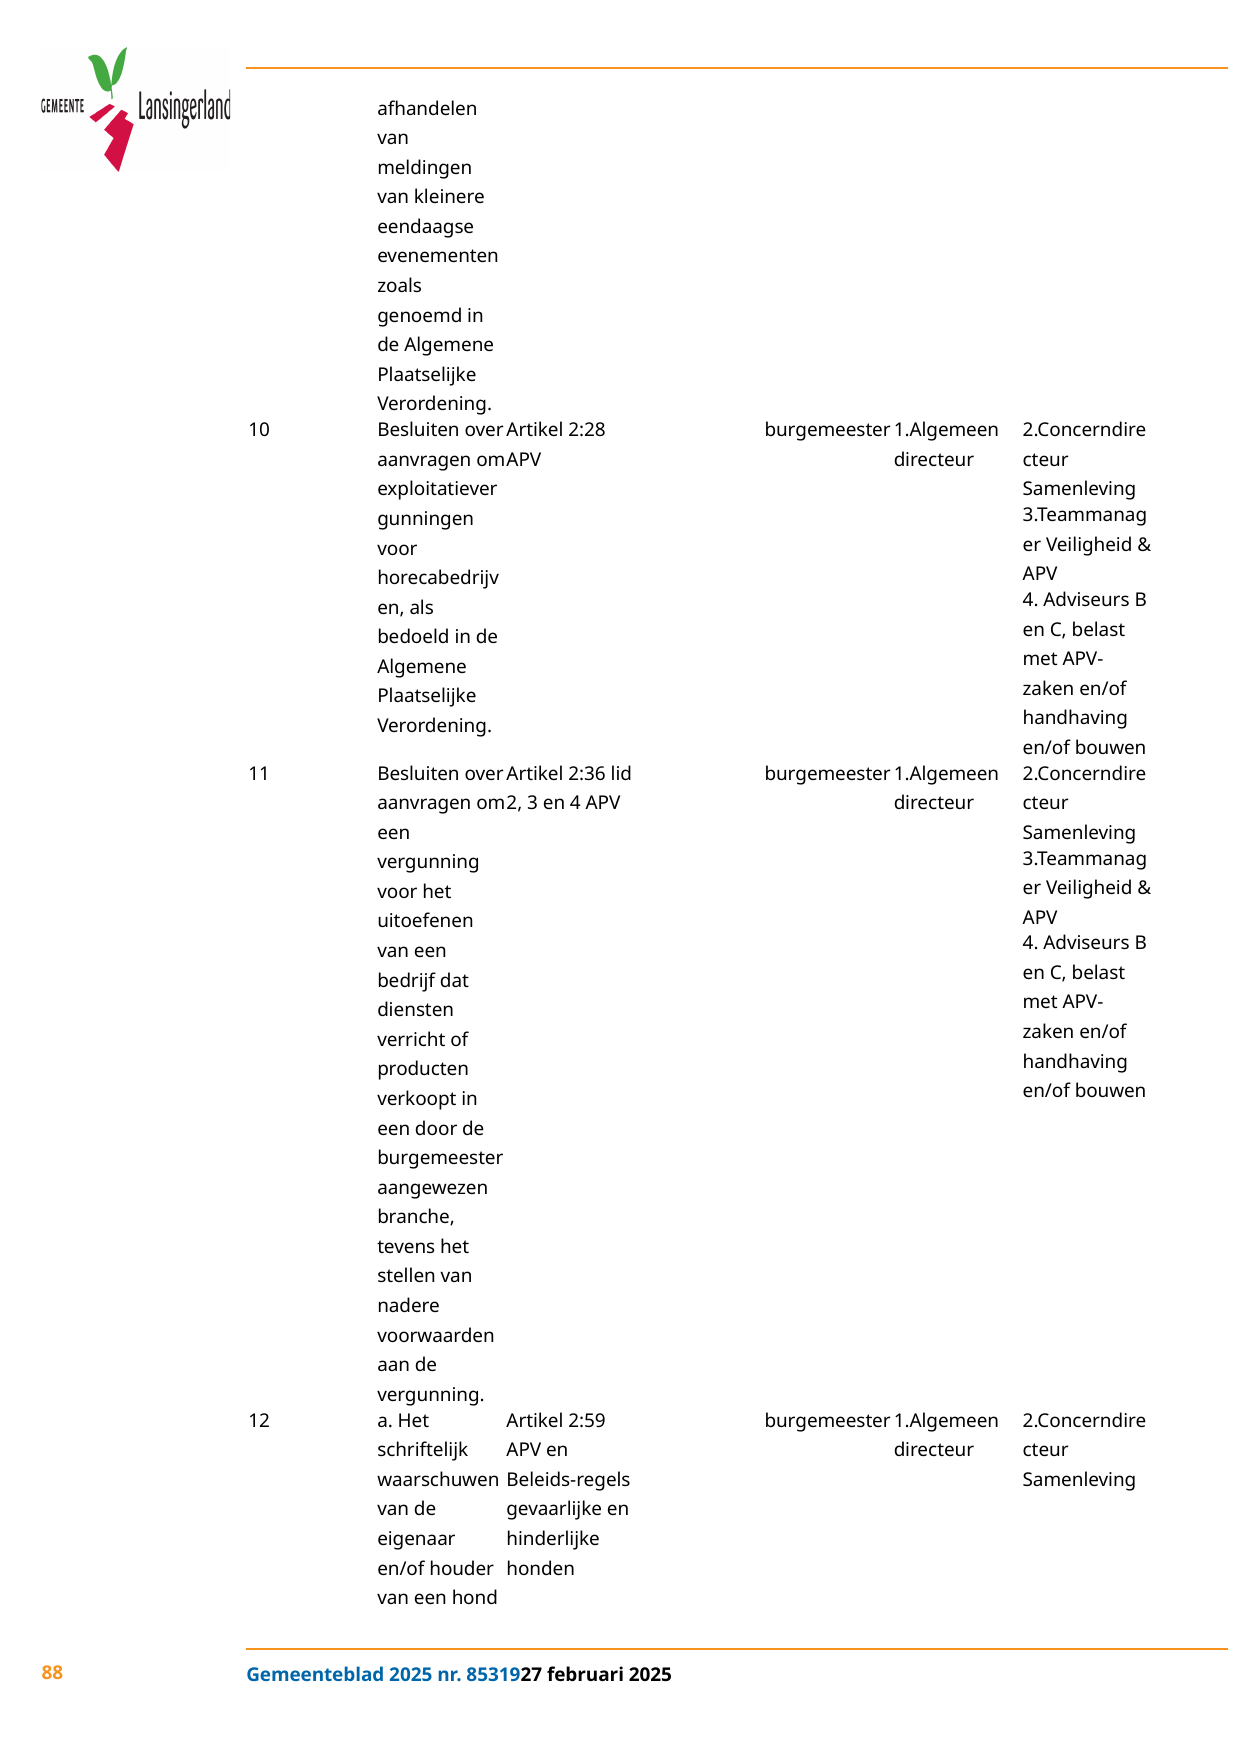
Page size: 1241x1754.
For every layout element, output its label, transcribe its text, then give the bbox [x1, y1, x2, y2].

table_cell 4. Adviseurs B en C, belast met APV-zaken en/of handhaving en/of bouwen [1023, 930, 1152, 1407]
table_cell [248, 95, 377, 416]
table_cell 3.Teammanager Veiligheid & APV [1023, 845, 1152, 929]
table_cell [764, 95, 893, 416]
table_cell burgemeester [764, 1407, 893, 1610]
table_cell afhandelen van meldingen van kleinere eendaagse evenementen zoals genoemd in de Algemene Plaatselijke Verordening. [377, 95, 506, 416]
table_cell [1023, 95, 1152, 416]
table_cell [635, 95, 764, 416]
table_cell Artikel 2:59 APV en Beleids-regels gevaarlijke en hinderlijke honden [506, 1407, 635, 1610]
table_cell 2.Concerndirecteur Samenleving [1023, 416, 1152, 501]
table_cell [635, 760, 764, 1407]
table_cell 4. Adviseurs B en C, belast met APV-zaken en/of handhaving en/of bouwen [1023, 586, 1152, 760]
table_cell 1.Algemeen directeur [894, 760, 1022, 1407]
table_cell [506, 95, 635, 416]
table_cell [635, 1407, 764, 1610]
table_cell burgemeester [764, 416, 893, 760]
table_cell 10 [248, 416, 377, 760]
table_cell Besluiten over aanvragen om exploitatievergunningen voor horecabedrijven, als bedoeld in de Algemene Plaatselijke Verordening. [377, 416, 506, 760]
table_cell 12 [248, 1407, 377, 1610]
table_cell 1.Algemeen directeur [894, 416, 1022, 760]
table_cell Besluiten over aanvragen om een vergunning voor het uitoefenen van een bedrijf dat diensten verricht of producten verkoopt in een door de burgemeester aangewezen branche, tevens het stellen van nadere voorwaarden aan de vergunning. [377, 760, 506, 1407]
table_cell 2.Concerndirecteur Samenleving [1023, 1407, 1152, 1610]
table_cell 1.Algemeen directeur [894, 1407, 1022, 1610]
table_cell [894, 95, 1022, 416]
table_cell burgemeester [764, 760, 893, 1407]
table_cell 2.Concerndirecteur Samenleving [1023, 760, 1152, 845]
table_cell 11 [248, 760, 377, 1407]
table_cell 3.Teammanager Veiligheid & APV [1023, 501, 1152, 586]
table_cell Artikel 2:36 lid 2, 3 en 4 APV [506, 760, 635, 1407]
picture [41, 47, 231, 172]
table_cell [635, 416, 764, 760]
table_cell a. Het schriftelijk waarschuwen van de eigenaar en/of houder van een hond [377, 1407, 506, 1610]
table_cell Artikel 2:28 APV [506, 416, 635, 760]
